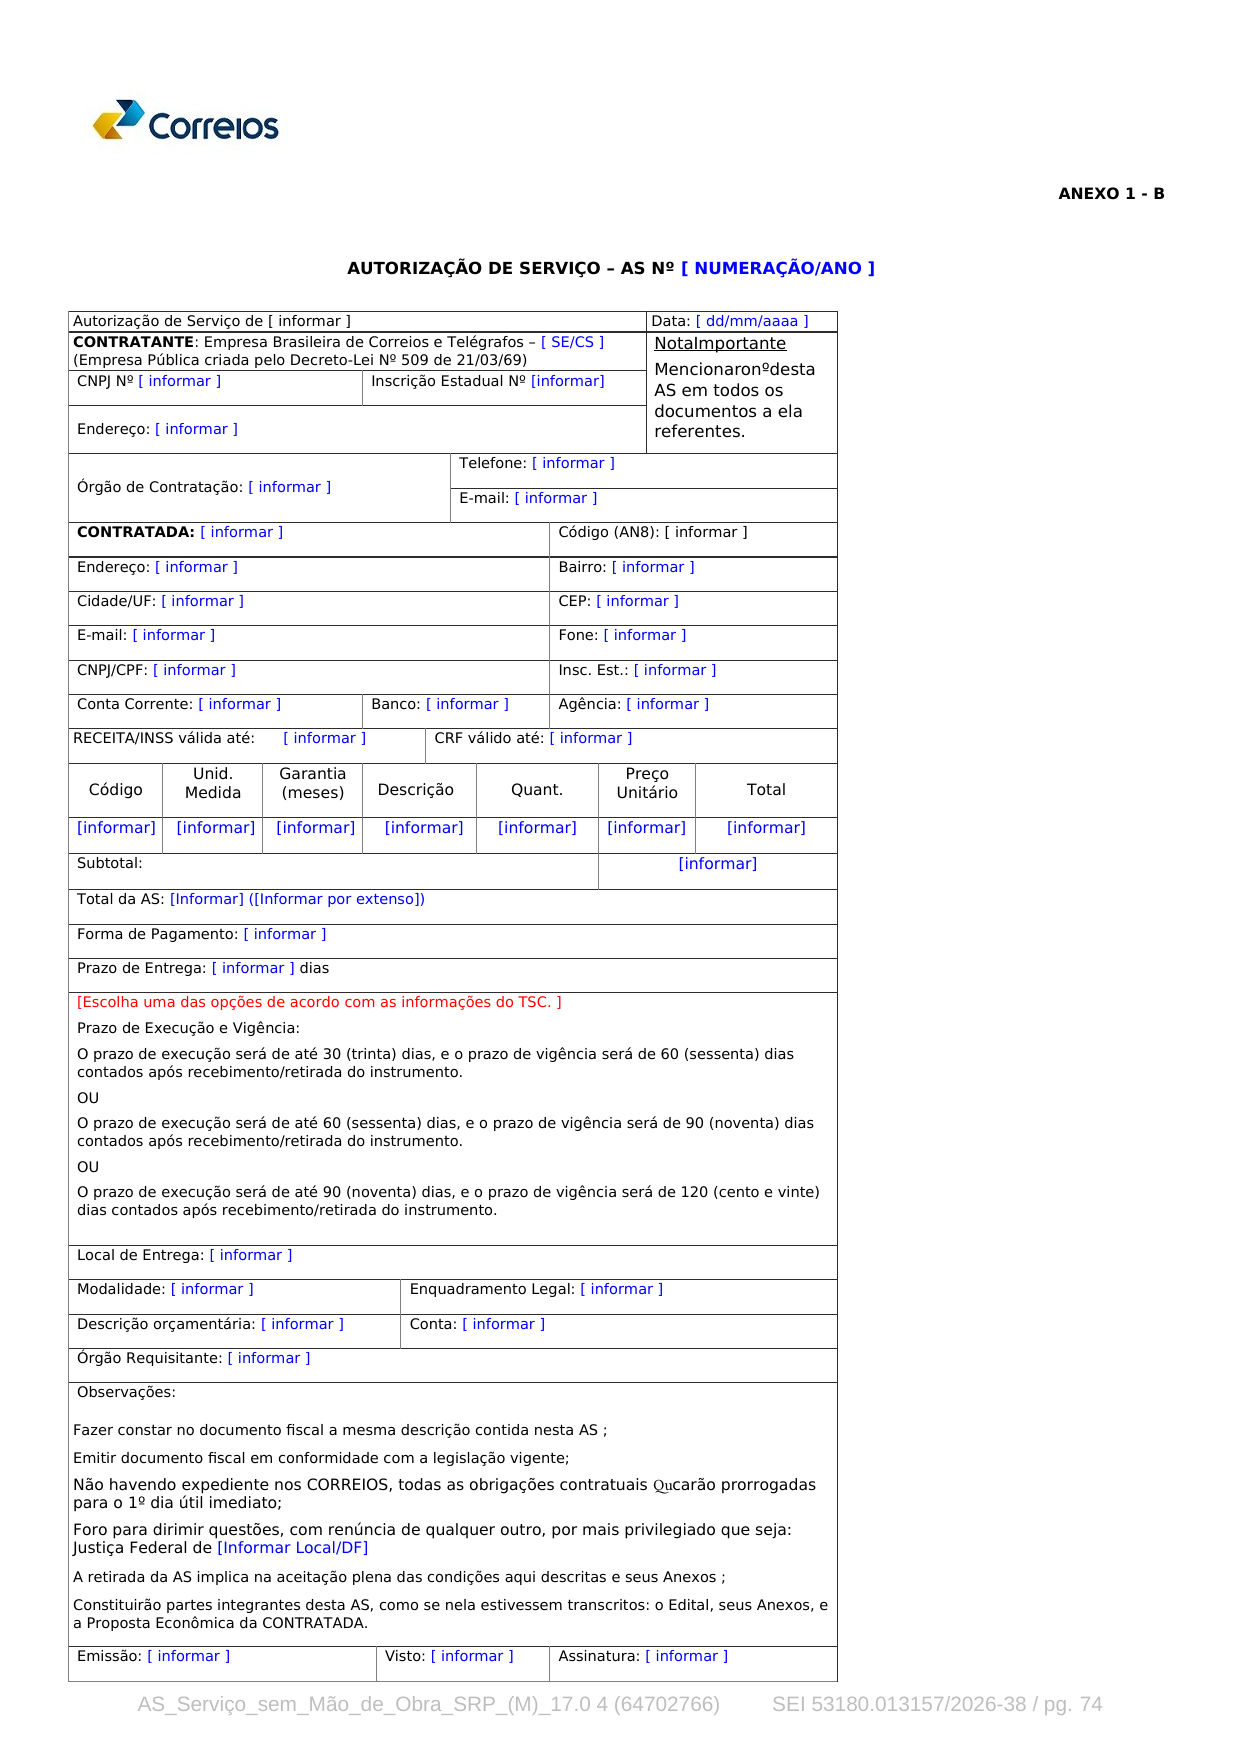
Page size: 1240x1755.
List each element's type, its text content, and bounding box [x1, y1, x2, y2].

text ANEXO 1 - B [69, 185, 1165, 203]
table_cell Insc. Est.: [ informar ] [550, 661, 837, 694]
table_cell Subtotal: [69, 854, 598, 889]
table_cell E-mail: [ informar ] [451, 489, 837, 522]
subtitle AUTORIZAÇÃO DE SERVIÇO – AS Nº [ NUMERAÇÃO/ANO ] [347, 259, 1180, 279]
table_cell Bairro: [ informar ] [550, 558, 837, 591]
table_cell NotaImportante Mencionaronºdesta AS em todos os documentos a ela referentes. [647, 333, 837, 453]
table_cell CEP: [ informar ] [550, 592, 837, 625]
table_cell Total da AS: [Informar] ([Informar por extenso]) [69, 890, 837, 923]
table_cell Modalidade: [ informar ] [69, 1280, 400, 1313]
table_cell Total [696, 764, 837, 817]
table_cell Quant. [477, 764, 598, 817]
table_cell [informar] [263, 818, 362, 853]
table_cell Unid. Medida [163, 764, 262, 817]
table_cell [informar] [599, 818, 695, 853]
table_cell Endereço: [ informar ] [69, 406, 646, 453]
table_cell CNPJ/CPF: [ informar ] [69, 661, 549, 694]
table_cell Descrição [363, 764, 476, 817]
table_cell [Escolha uma das opções de acordo com as informações do TSC. ] Prazo de Execução e Vigência: O prazo de execução será de até 30 (trinta) dias, e o prazo de vigência será de 60 (sessenta) dias contados após recebimento/retirada do instrumento. OU O prazo de execução será de até 60 (sessenta) dias, e o prazo de vigência será de 90 (noventa) dias contados após recebimento/retirada do instrumento. OU O prazo de execução será de até 90 (noventa) dias, e o prazo de vigência será de 120 (cento e vinte) dias contados após recebimento/retirada do instrumento. [69, 993, 837, 1245]
table_cell Enquadramento Legal: [ informar ] [401, 1280, 837, 1313]
table_cell [informar] [69, 818, 162, 853]
table_cell Forma de Pagamento: [ informar ] [69, 925, 837, 958]
table_cell [informar] [363, 818, 476, 853]
table_cell CNPJ Nº [ informar ] [69, 371, 362, 405]
table_header Data: [ dd/mm/aaaa ] [647, 312, 837, 331]
table_cell Órgão Requisitante: [ informar ] [69, 1349, 837, 1382]
table_cell Inscrição Estadual Nº [informar] [363, 371, 646, 405]
table_cell Preço Unitário [599, 764, 695, 817]
table_cell Conta Corrente: [ informar ] [69, 695, 362, 728]
table_cell Agência: [ informar ] [550, 695, 837, 728]
table_cell Descrição orçamentária: [ informar ] [69, 1315, 400, 1348]
table_cell Observações: Fazer constar no documento fiscal a mesma descrição contida nesta AS ; Emitir documento fiscal em conformidade com a legislação vigente; Não havendo expediente nos CORREIOS, todas as obrigações contratuais carão prorrogadas para o 1º dia útil imediato; Foro para dirimir questões, com renúncia de qualquer outro, por mais privilegiado que seja: Justiça Federal de [Informar Local/DF] A retirada da AS implica na aceitação plena das condições aqui descritas e seus Anexos ; Constituirão partes integrantes desta AS, como se nela estivessem transcritos: o Edital, seus Anexos, e a Proposta Econômica da CONTRATADA. [69, 1383, 837, 1646]
table_cell CONTRATADA: [ informar ] [69, 523, 549, 556]
table_cell Banco: [ informar ] [363, 695, 549, 728]
table_cell Cidade/UF: [ informar ] [69, 592, 549, 625]
table_cell [informar] [696, 818, 837, 853]
table_cell [informar] [599, 854, 837, 889]
table_cell CRF válido até: [ informar ] [426, 729, 837, 763]
table_cell Garantia (meses) [263, 764, 362, 817]
table_cell Visto: [ informar ] [377, 1647, 549, 1681]
table_cell RECEITA/INSS válida até: [ informar ] [69, 729, 425, 763]
table_header Autorização de Serviço de [ informar ] [69, 312, 646, 331]
table_cell Prazo de Entrega: [ informar ] dias [69, 959, 837, 992]
table_cell Código (AN8): [ informar ] [550, 523, 837, 556]
table_cell [informar] [163, 818, 262, 853]
table_cell Fone: [ informar ] [550, 626, 837, 659]
table_cell Endereço: [ informar ] [69, 558, 549, 591]
table_cell CONTRATANTE: Empresa Brasileira de Correios e Telégrafos – [ SE/CS ] (Empresa Pública criada pelo Decreto-Lei Nº 509 de 21/03/69) [69, 333, 646, 370]
table_cell [informar] [477, 818, 598, 853]
table_cell Assinatura: [ informar ] [550, 1647, 837, 1681]
table_cell Emissão: [ informar ] [69, 1647, 376, 1681]
table_cell E-mail: [ informar ] [69, 626, 549, 659]
table_cell Órgão de Contratação: [ informar ] [69, 454, 450, 522]
table_cell Conta: [ informar ] [401, 1315, 837, 1348]
table_cell Código [69, 764, 162, 817]
table_cell Telefone: [ informar ] [451, 454, 837, 488]
table_cell Local de Entrega: [ informar ] [69, 1246, 837, 1279]
